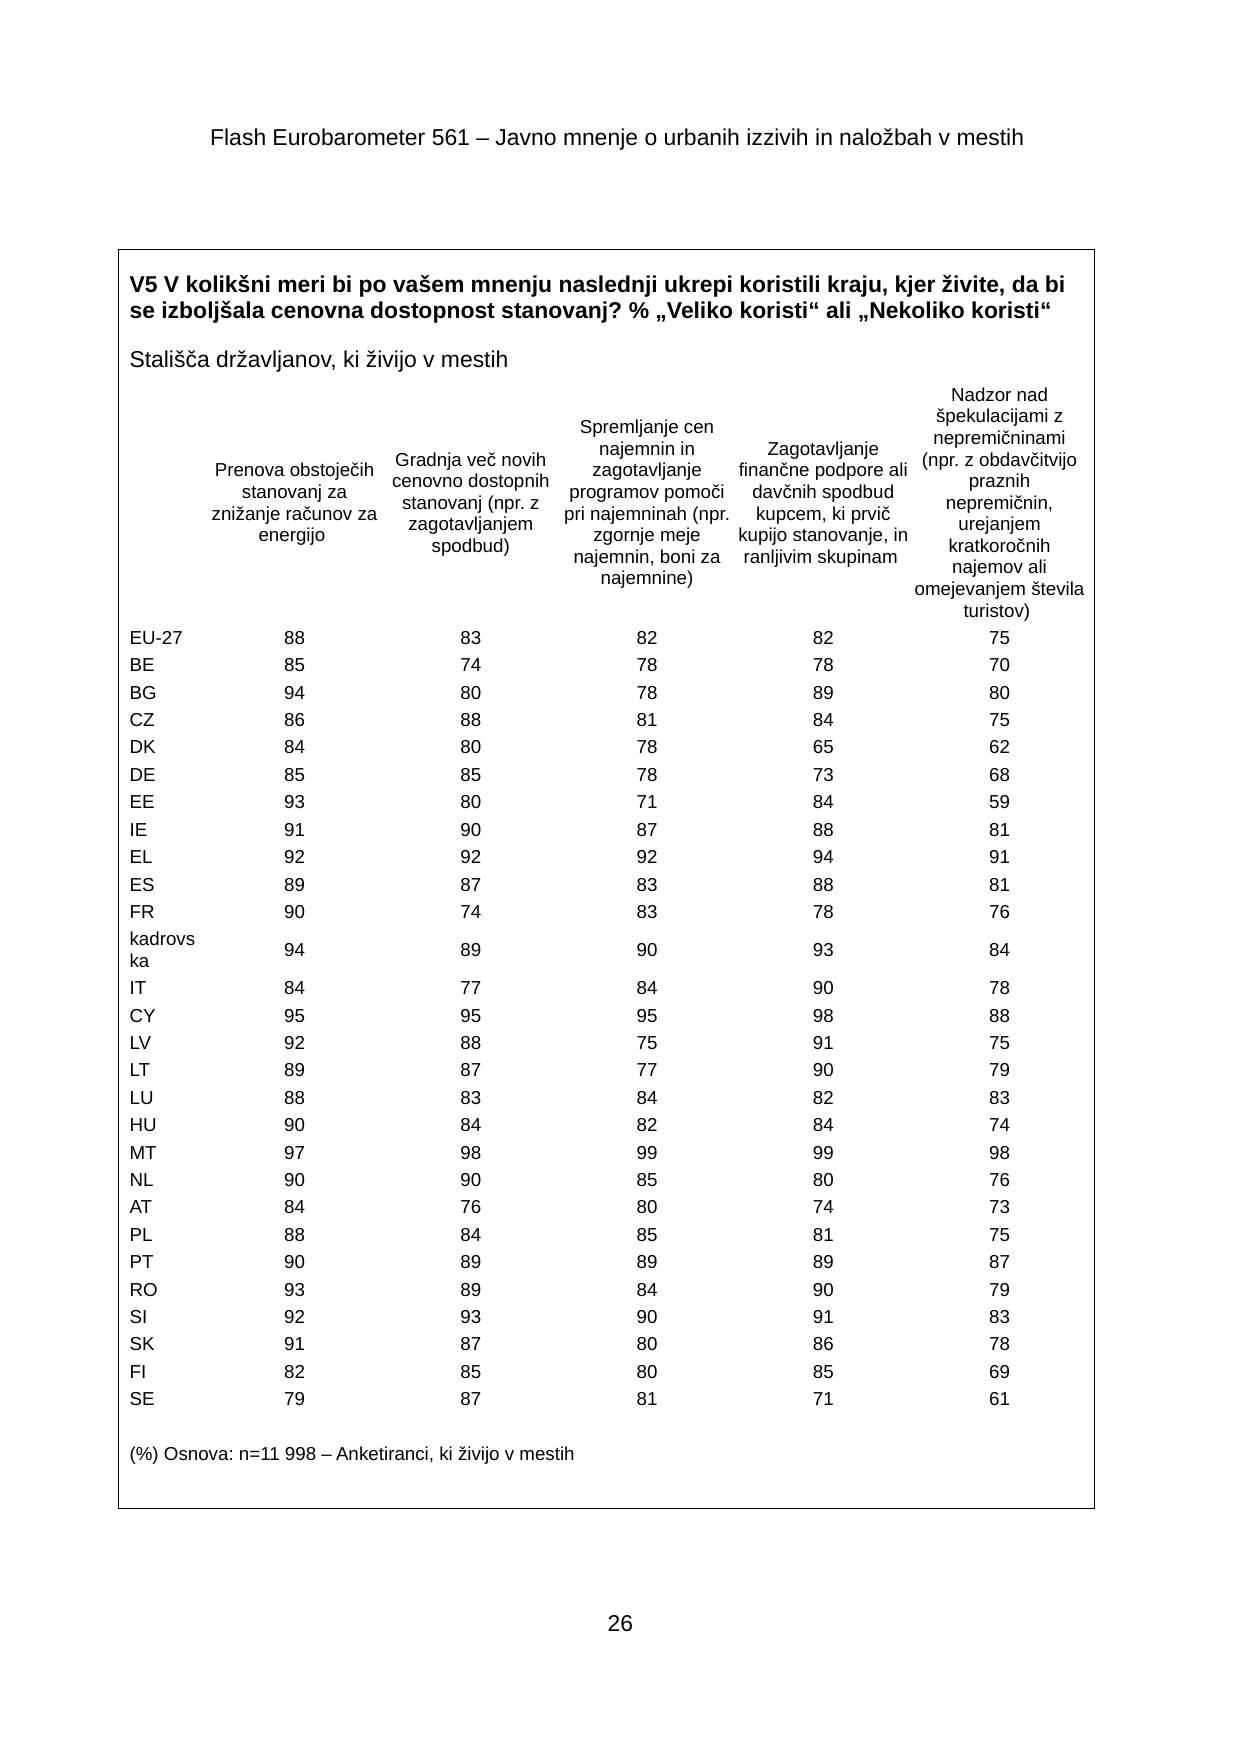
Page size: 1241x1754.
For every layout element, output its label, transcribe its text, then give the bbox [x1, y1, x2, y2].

table_cell SI [126, 1303, 206, 1330]
table_cell 88 [735, 816, 911, 843]
table_cell 82 [735, 1084, 911, 1111]
table_cell 99 [735, 1139, 911, 1166]
table_cell ES [126, 870, 206, 898]
table_cell 84 [735, 1111, 911, 1138]
table_cell 91 [735, 1303, 911, 1330]
table_cell 93 [206, 788, 382, 816]
table_cell 74 [911, 1111, 1087, 1138]
table_cell 73 [911, 1193, 1087, 1221]
table_cell (%) Osnova: n=11 998 – Anketiranci, ki živijo v mestih [126, 1440, 1087, 1467]
table_header V5 V kolikšni meri bi po vašem mnenju naslednji ukrepi koristili kraju, kjer živite, da bi se izboljšala cenovna dostopnost stanovanj? % „Veliko koristi“ ali „Nekoliko koristi“ [126, 258, 1087, 337]
table_cell 84 [559, 1276, 735, 1303]
table_cell 88 [206, 624, 382, 651]
table_cell 82 [559, 624, 735, 651]
table_cell 83 [559, 898, 735, 925]
table_cell 71 [559, 788, 735, 816]
table_cell EU-27 [126, 624, 206, 651]
table_cell 83 [911, 1303, 1087, 1330]
table_cell LT [126, 1056, 206, 1084]
table_cell 89 [383, 1248, 559, 1276]
table_cell MT [126, 1139, 206, 1166]
table_cell 76 [911, 898, 1087, 925]
table_cell 74 [383, 651, 559, 679]
table_cell 74 [383, 898, 559, 925]
table_cell 81 [911, 870, 1087, 898]
table_cell 80 [383, 679, 559, 706]
table_cell SE [126, 1385, 206, 1412]
table_cell 88 [206, 1084, 382, 1111]
table_cell 75 [911, 706, 1087, 733]
table_cell DE [126, 761, 206, 788]
table_cell LV [126, 1029, 206, 1056]
table_cell 80 [559, 1193, 735, 1221]
table_cell 86 [206, 706, 382, 733]
table_cell 87 [911, 1248, 1087, 1276]
table_cell 83 [383, 1084, 559, 1111]
table_cell 81 [559, 1385, 735, 1412]
table_cell 76 [383, 1193, 559, 1221]
table_cell 80 [559, 1358, 735, 1385]
table_cell 95 [383, 1002, 559, 1029]
table_cell NL [126, 1166, 206, 1193]
table_cell 90 [206, 1248, 382, 1276]
table_cell 87 [383, 870, 559, 898]
table_cell 91 [911, 843, 1087, 870]
table_cell [126, 381, 206, 624]
table_cell 94 [206, 925, 382, 974]
table_cell [206, 1413, 382, 1440]
table_cell 85 [206, 761, 382, 788]
table_cell IE [126, 816, 206, 843]
table_cell 84 [735, 788, 911, 816]
table_cell 98 [735, 1002, 911, 1029]
table_cell 92 [206, 1029, 382, 1056]
table_cell 98 [383, 1139, 559, 1166]
table_cell 79 [911, 1276, 1087, 1303]
table_cell PL [126, 1221, 206, 1248]
table_cell 69 [911, 1358, 1087, 1385]
table_cell [559, 1413, 735, 1440]
table_cell 83 [383, 624, 559, 651]
table_cell Gradnja več novih cenovno dostopnih stanovanj (npr. z zagotavljanjem spodbud) [383, 381, 559, 624]
table_cell 90 [383, 1166, 559, 1193]
table_cell 75 [911, 1221, 1087, 1248]
table_cell 90 [559, 925, 735, 974]
table_cell 79 [206, 1385, 382, 1412]
table_cell 80 [383, 788, 559, 816]
table_cell 85 [206, 651, 382, 679]
table_cell 80 [559, 1330, 735, 1358]
table_cell 84 [911, 925, 1087, 974]
table_cell 75 [911, 1029, 1087, 1056]
table_cell 83 [559, 870, 735, 898]
table_cell 91 [206, 816, 382, 843]
table_cell 92 [206, 1303, 382, 1330]
table_cell 81 [735, 1221, 911, 1248]
table_cell 65 [735, 734, 911, 761]
table_cell 81 [559, 706, 735, 733]
table_cell 88 [735, 870, 911, 898]
table_cell 89 [383, 925, 559, 974]
table_cell 88 [911, 1002, 1087, 1029]
table_cell 89 [383, 1276, 559, 1303]
table_cell 80 [911, 679, 1087, 706]
table_cell CZ [126, 706, 206, 733]
table_cell 90 [206, 898, 382, 925]
table_cell 85 [383, 1358, 559, 1385]
table_cell [735, 1413, 911, 1440]
table_cell [126, 1413, 206, 1440]
table_cell 84 [206, 734, 382, 761]
table_cell BG [126, 679, 206, 706]
table_cell 94 [735, 843, 911, 870]
table_cell 87 [383, 1385, 559, 1412]
table_cell 59 [911, 788, 1087, 816]
table_cell 85 [735, 1358, 911, 1385]
table_cell 78 [735, 651, 911, 679]
table_cell 73 [735, 761, 911, 788]
table_cell 79 [911, 1056, 1087, 1084]
table_cell 92 [383, 843, 559, 870]
table_cell LU [126, 1084, 206, 1111]
table_cell kadrovska [126, 925, 206, 974]
table_cell 75 [911, 624, 1087, 651]
table_cell 61 [911, 1385, 1087, 1412]
table_cell PT [126, 1248, 206, 1276]
table_cell 68 [911, 761, 1087, 788]
table_cell 78 [735, 898, 911, 925]
table_cell 84 [206, 974, 382, 1002]
table_cell Stališča državljanov, ki živijo v mestih [126, 337, 1087, 381]
table_cell [911, 1413, 1087, 1440]
table_cell 78 [911, 974, 1087, 1002]
table_cell 84 [735, 706, 911, 733]
table_cell 83 [911, 1084, 1087, 1111]
table_cell 90 [206, 1111, 382, 1138]
table_cell AT [126, 1193, 206, 1221]
table_cell 89 [735, 1248, 911, 1276]
table_cell 99 [559, 1139, 735, 1166]
table_cell 84 [383, 1111, 559, 1138]
table_cell EE [126, 788, 206, 816]
table_cell 89 [559, 1248, 735, 1276]
table_cell 75 [559, 1029, 735, 1056]
table_cell 97 [206, 1139, 382, 1166]
table_cell 78 [559, 761, 735, 788]
table_cell Zagotavljanje finančne podpore ali davčnih spodbud kupcem, ki prvič kupijo stanovanje, in ranljivim skupinam [735, 381, 911, 624]
table_cell 95 [559, 1002, 735, 1029]
table_cell 85 [559, 1166, 735, 1193]
table_cell 78 [559, 734, 735, 761]
table_cell 78 [911, 1330, 1087, 1358]
table_cell 77 [559, 1056, 735, 1084]
table_cell IT [126, 974, 206, 1002]
table_cell 90 [206, 1166, 382, 1193]
table_cell 89 [735, 679, 911, 706]
table_cell [383, 1413, 559, 1440]
table_cell 71 [735, 1385, 911, 1412]
table_cell Spremljanje cen najemnin in zagotavljanje programov pomoči pri najemninah (npr. zgornje meje najemnin, boni za najemnine) [559, 381, 735, 624]
table_cell 80 [735, 1166, 911, 1193]
table_cell 88 [383, 706, 559, 733]
table_cell 91 [206, 1330, 382, 1358]
table_cell 84 [206, 1193, 382, 1221]
table_cell 76 [911, 1166, 1087, 1193]
table_cell SK [126, 1330, 206, 1358]
table_cell 87 [383, 1330, 559, 1358]
table_cell 93 [206, 1276, 382, 1303]
table_cell 84 [383, 1221, 559, 1248]
table_cell 98 [911, 1139, 1087, 1166]
table_cell 80 [383, 734, 559, 761]
table_cell 86 [735, 1330, 911, 1358]
table_cell 84 [559, 1084, 735, 1111]
table_cell 91 [735, 1029, 911, 1056]
table_cell 78 [559, 679, 735, 706]
table_cell Nadzor nad špekulacijami z nepremičninami (npr. z obdavčitvijo praznih nepremičnin, urejanjem kratkoročnih najemov ali omejevanjem števila turistov) [911, 381, 1087, 624]
table_cell 78 [559, 651, 735, 679]
table_cell BE [126, 651, 206, 679]
table_cell 85 [383, 761, 559, 788]
table_cell 62 [911, 734, 1087, 761]
table_cell 95 [206, 1002, 382, 1029]
table_cell 87 [559, 816, 735, 843]
table_cell 74 [735, 1193, 911, 1221]
table_cell 94 [206, 679, 382, 706]
table_cell Prenova obstoječih stanovanj za znižanje računov za energijo [206, 381, 382, 624]
table_cell DK [126, 734, 206, 761]
table_cell 90 [559, 1303, 735, 1330]
table_cell 85 [559, 1221, 735, 1248]
table_cell FI [126, 1358, 206, 1385]
table_cell 81 [911, 816, 1087, 843]
table_cell CY [126, 1002, 206, 1029]
table_cell 82 [735, 624, 911, 651]
table_cell FR [126, 898, 206, 925]
table_cell 93 [383, 1303, 559, 1330]
table_cell 92 [559, 843, 735, 870]
table_cell 70 [911, 651, 1087, 679]
table_cell 87 [383, 1056, 559, 1084]
table_cell 93 [735, 925, 911, 974]
table_cell 82 [206, 1358, 382, 1385]
table_cell 84 [559, 974, 735, 1002]
table_cell RO [126, 1276, 206, 1303]
table_cell 77 [383, 974, 559, 1002]
table_cell 90 [735, 1276, 911, 1303]
table_cell 88 [383, 1029, 559, 1056]
table_cell EL [126, 843, 206, 870]
table_cell 90 [735, 1056, 911, 1084]
table_cell 89 [206, 1056, 382, 1084]
table_cell 90 [735, 974, 911, 1002]
table_cell 89 [206, 870, 382, 898]
table_cell 92 [206, 843, 382, 870]
table_cell HU [126, 1111, 206, 1138]
table_cell 90 [383, 816, 559, 843]
table_cell 88 [206, 1221, 382, 1248]
table_cell 82 [559, 1111, 735, 1138]
